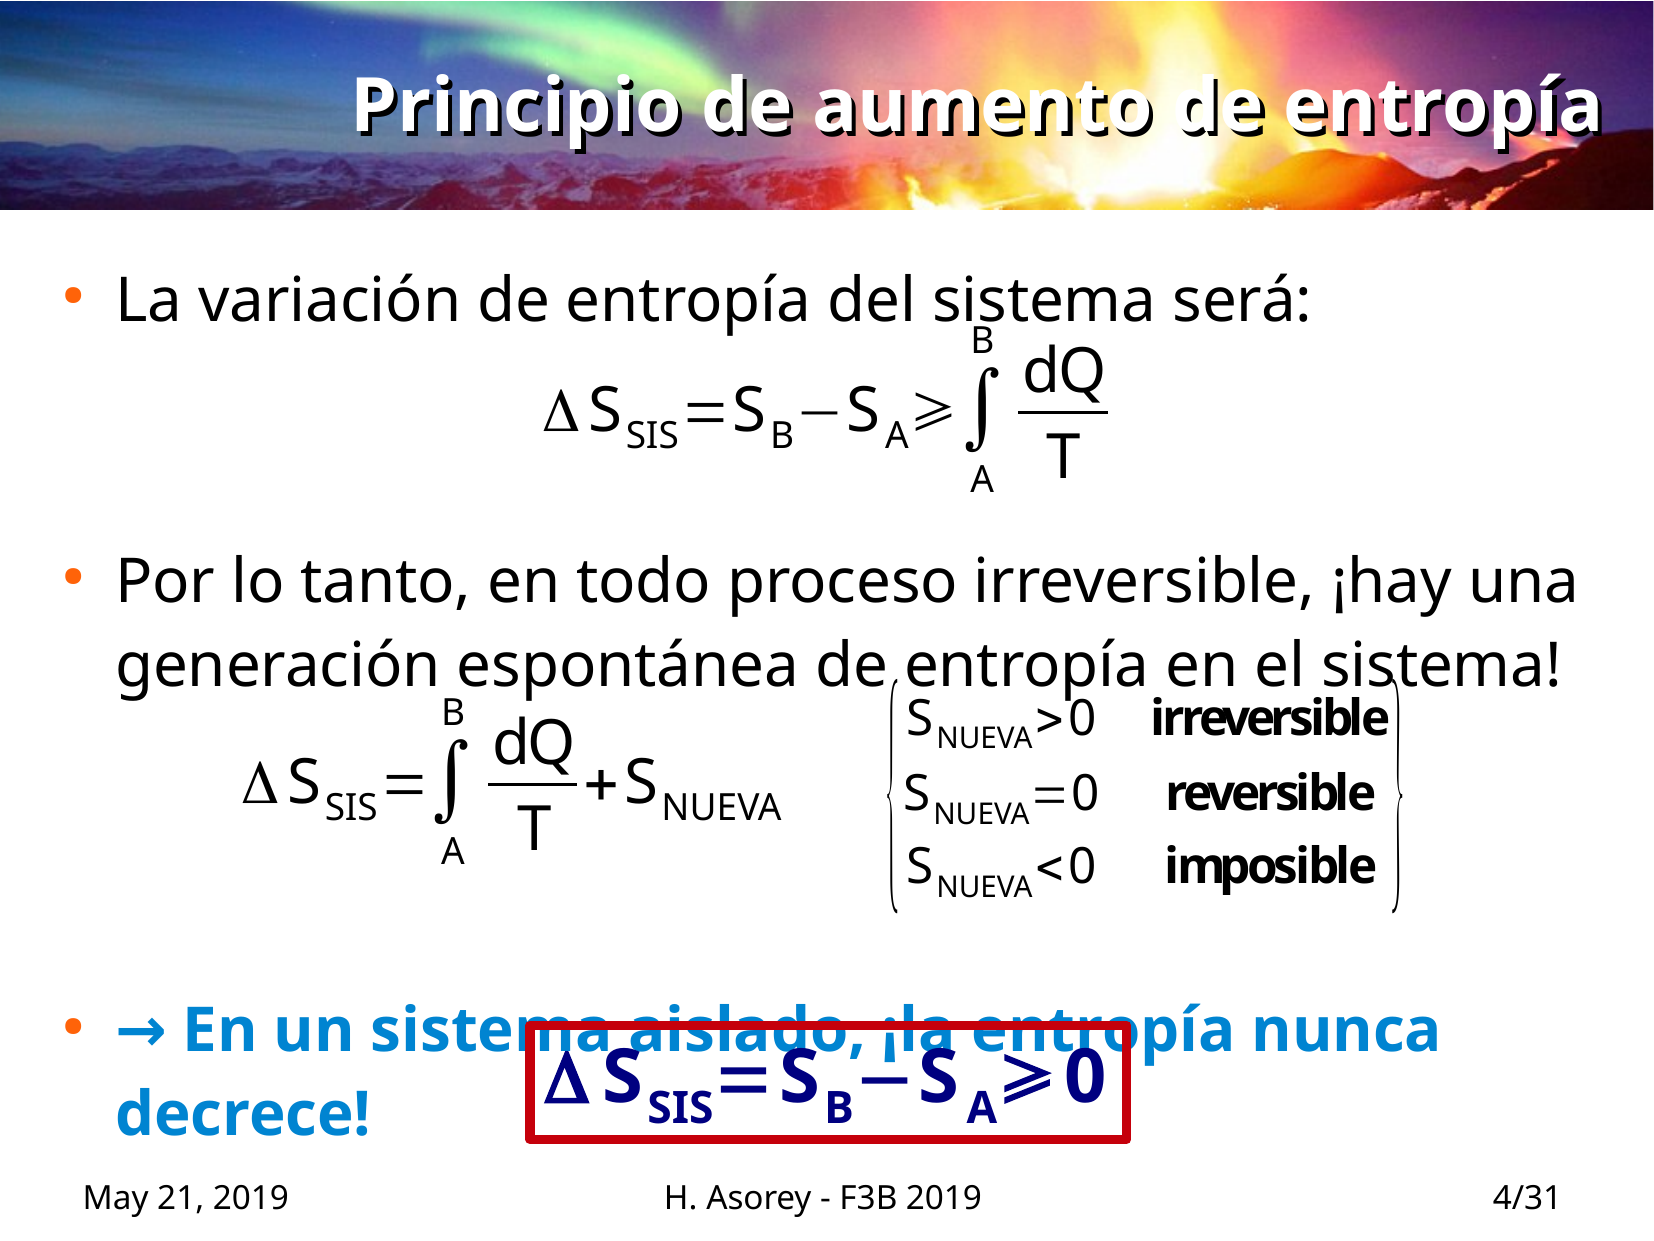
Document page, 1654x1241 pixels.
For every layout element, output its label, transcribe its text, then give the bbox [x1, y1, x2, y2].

list La variación de entropía del sistema será: Por lo tanto, en todo proceso irreversible, ¡hay una generación espontánea de entropía en el sistema! → En un sistema aislado, ¡la entropía nunca decrece! [45, 255, 1606, 1156]
chart [534, 1030, 1122, 1135]
title Principio de aumento de entropía [45, 15, 1606, 191]
chart [878, 677, 1417, 916]
picture [0, 1, 1654, 210]
chart [233, 689, 788, 874]
chart [534, 317, 1117, 502]
